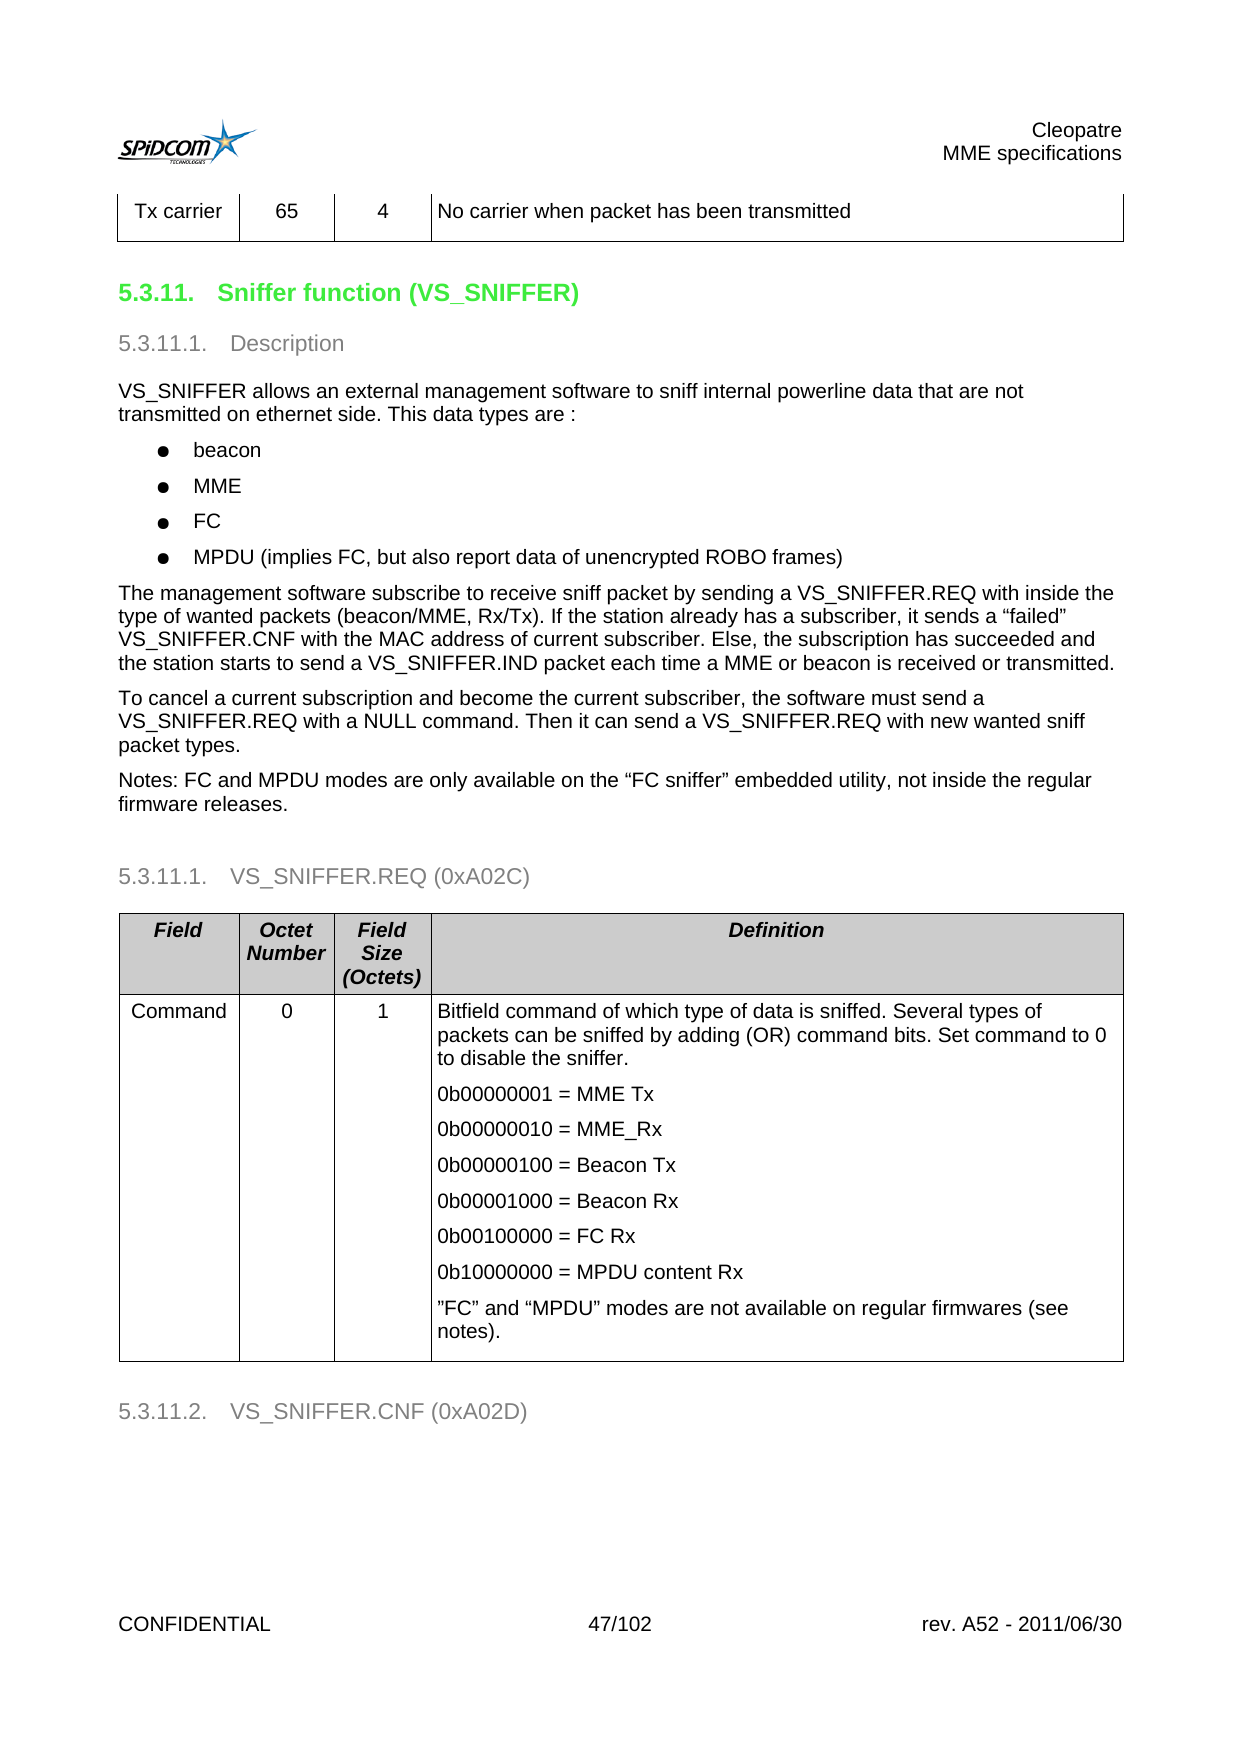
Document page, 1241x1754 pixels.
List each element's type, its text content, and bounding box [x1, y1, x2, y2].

table_header Field Size (Octets) [335, 914, 431, 994]
text To cancel a current subscription and become the current subscriber, the software must send a VS_SNIFFER.REQ with a NULL command. Then it can send a VS_SNIFFER.REQ with new wanted sniff packet types. [118, 687, 1122, 756]
list FC [156, 510, 1122, 533]
picture [117, 118, 258, 165]
subtitle Sniffer function (VS_SNIFFER) [118, 279, 1122, 307]
table_cell Bitfield command of which type of data is sniffed. Several types of packets can be sniffed by adding (OR) command bits. Set command to 0 to disable the sniffer. 0b00000001 = MME Tx 0b00000010 = MME_Rx 0b00000100 = Beacon Tx 0b00001000 = Beacon Rx 0b00100000 = FC Rx 0b10000000 = MPDU content Rx ”FC” and “MPDU” modes are not available on regular firmwares (see notes). [432, 995, 1123, 1361]
table_cell Command [120, 995, 239, 1361]
list MME [156, 474, 1122, 497]
subtitle Description [118, 330, 1122, 356]
subtitle VS_SNIFFER.CNF (0xA02D) [118, 1399, 1122, 1424]
table_header Octet Number [240, 914, 334, 994]
table_header Field [120, 914, 239, 994]
table_cell 65 [240, 194, 334, 241]
table_cell 4 [335, 194, 431, 241]
table_header Definition [432, 914, 1123, 994]
text VS_SNIFFER allows an external management software to sniff internal powerline data that are not transmitted on ethernet side. This data types are : [118, 379, 1122, 426]
table_cell No carrier when packet has been transmitted [432, 194, 1123, 241]
text Notes: FC and MPDU modes are only available on the “FC sniffer” embedded utility, not inside the regular firmware releases. [118, 769, 1122, 815]
text The management software subscribe to receive sniff packet by sending a VS_SNIFFER.REQ with inside the type of wanted packets (beacon/MME, Rx/Tx). If the station already has a subscriber, it sends a “failed” VS_SNIFFER.CNF with the MAC address of current subscriber. Else, the subscription has succeeded and the station starts to send a VS_SNIFFER.IND packet each time a MME or beacon is received or transmitted. [118, 581, 1122, 674]
list beacon [156, 438, 1122, 462]
subtitle VS_SNIFFER.REQ (0xA02C) [118, 864, 1122, 889]
table_cell 0 [240, 995, 334, 1361]
table_cell Tx carrier [118, 194, 239, 241]
list MPDU (implies FC, but also report data of unencrypted ROBO frames) [156, 546, 1122, 569]
table_cell 1 [335, 995, 431, 1361]
